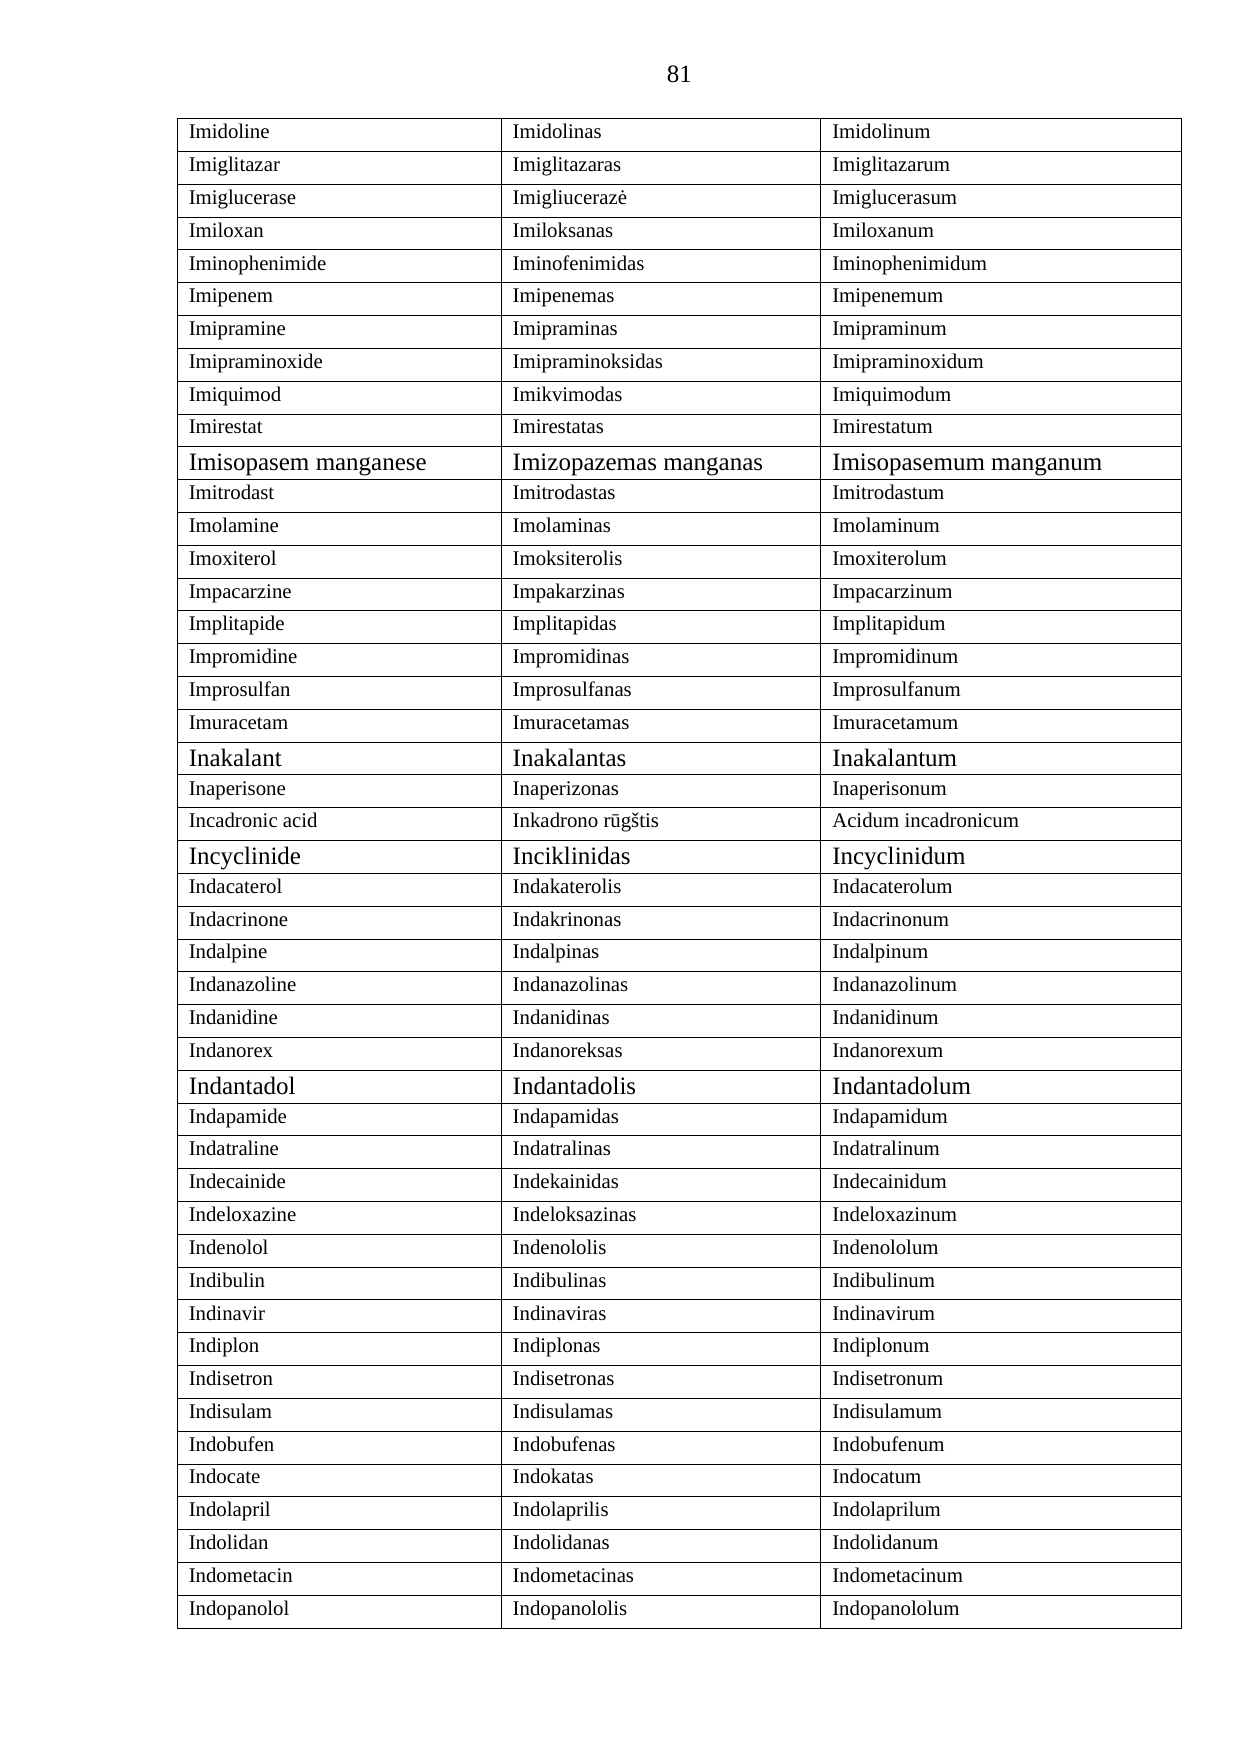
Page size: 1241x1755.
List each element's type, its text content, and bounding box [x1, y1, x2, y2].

table_cell Imipenem [178, 283, 501, 315]
table_cell Imiloxan [178, 218, 501, 249]
table_cell Indanorexum [821, 1038, 1181, 1070]
table_cell Indometacinas [502, 1563, 820, 1595]
table_cell Imipraminoksidas [502, 349, 820, 381]
table_cell Imisopasem manganese [178, 447, 501, 479]
table_cell Indantadol [178, 1071, 501, 1102]
table_cell Imoxiterol [178, 546, 501, 577]
table_cell Indacaterol [178, 874, 501, 906]
table_cell Indisetronum [821, 1366, 1181, 1398]
table_cell Indocatum [821, 1465, 1181, 1496]
table_cell Imiloxanum [821, 218, 1181, 249]
table_cell Imitrodastas [502, 480, 820, 512]
table_cell Indolapril [178, 1497, 501, 1529]
table_cell Acidum incadronicum [821, 808, 1181, 840]
table_cell Imidolinum [821, 119, 1181, 151]
table_cell Improsulfanas [502, 677, 820, 709]
table_cell Indatralinas [502, 1136, 820, 1168]
table_cell Indolidanas [502, 1530, 820, 1562]
table_cell Impromidine [178, 644, 501, 676]
table_cell Indekainidas [502, 1169, 820, 1201]
table_cell Indolaprilis [502, 1497, 820, 1529]
table_cell Indalpine [178, 940, 501, 971]
table_cell Imiquimodum [821, 382, 1181, 413]
table_cell Impacarzinum [821, 579, 1181, 610]
table_cell Indiplon [178, 1333, 501, 1365]
table_cell Imizopazemas manganas [502, 447, 820, 479]
table_cell Indiplonum [821, 1333, 1181, 1365]
table_cell Incadronic acid [178, 808, 501, 840]
table_cell Imiloksanas [502, 218, 820, 249]
table_cell Indanazolinas [502, 972, 820, 1004]
table_cell Indakrinonas [502, 907, 820, 938]
table_cell Indinavir [178, 1300, 501, 1332]
table_cell Impakarzinas [502, 579, 820, 610]
table_cell Implitapide [178, 611, 501, 643]
table_cell Indocate [178, 1465, 501, 1496]
table_cell Imoxiterolum [821, 546, 1181, 577]
table_cell Imiglucerasum [821, 185, 1181, 217]
table_cell Imipraminoxidum [821, 349, 1181, 381]
table_cell Imirestat [178, 415, 501, 446]
table_cell Indecainidum [821, 1169, 1181, 1201]
table_cell Implitapidum [821, 611, 1181, 643]
table_cell Imipenemas [502, 283, 820, 315]
table_cell Indopanolol [178, 1596, 501, 1627]
table_cell Imipraminas [502, 316, 820, 348]
table_cell Indacrinone [178, 907, 501, 938]
table_cell Imuracetamum [821, 710, 1181, 742]
table_cell Imuracetamas [502, 710, 820, 742]
table_cell Indacaterolum [821, 874, 1181, 906]
table_cell Inkadrono rūgštis [502, 808, 820, 840]
table_cell Indolidan [178, 1530, 501, 1562]
table_cell Imiglitazarum [821, 152, 1181, 184]
table_cell Incyclinide [178, 841, 501, 873]
table_cell Indanidine [178, 1005, 501, 1037]
table_cell Imirestatum [821, 415, 1181, 446]
table_cell Indanidinum [821, 1005, 1181, 1037]
table_cell Indapamide [178, 1104, 501, 1135]
table_cell Imolaminas [502, 513, 820, 545]
table_cell Indanidinas [502, 1005, 820, 1037]
table_cell Indisetron [178, 1366, 501, 1398]
table_cell Inaperisonum [821, 775, 1181, 807]
table_cell Imidolinas [502, 119, 820, 151]
table_cell Imiglucerase [178, 185, 501, 217]
table_cell Inciklinidas [502, 841, 820, 873]
table_cell Indanazoline [178, 972, 501, 1004]
table_cell Imirestatas [502, 415, 820, 446]
table_cell Imipraminum [821, 316, 1181, 348]
table_cell Inaperizonas [502, 775, 820, 807]
table_cell Indobufenas [502, 1432, 820, 1463]
table_cell Imipramine [178, 316, 501, 348]
table_cell Indalpinum [821, 940, 1181, 971]
table_cell Indantadolum [821, 1071, 1181, 1102]
table_cell Indokatas [502, 1465, 820, 1496]
table_cell Indiplonas [502, 1333, 820, 1365]
table_cell Indanazolinum [821, 972, 1181, 1004]
table_cell Indisulamas [502, 1399, 820, 1431]
table_cell Indeloksazinas [502, 1202, 820, 1234]
table_cell Indibulinas [502, 1268, 820, 1299]
table_cell Inakalantas [502, 743, 820, 774]
table_cell Imiquimod [178, 382, 501, 413]
table_cell Impacarzine [178, 579, 501, 610]
table_cell Imitrodastum [821, 480, 1181, 512]
table_cell Imolaminum [821, 513, 1181, 545]
table_cell Indinavirum [821, 1300, 1181, 1332]
table_cell Imipenemum [821, 283, 1181, 315]
table_cell Imikvimodas [502, 382, 820, 413]
table_cell Inakalantum [821, 743, 1181, 774]
table_cell Imitrodast [178, 480, 501, 512]
table_cell Indenololis [502, 1235, 820, 1267]
table_cell Indolaprilum [821, 1497, 1181, 1529]
table_cell Indeloxazine [178, 1202, 501, 1234]
table_cell Indantadolis [502, 1071, 820, 1102]
table_cell Iminophenimide [178, 250, 501, 282]
table_cell Imuracetam [178, 710, 501, 742]
table_cell Imigliucerazė [502, 185, 820, 217]
table_cell Indeloxazinum [821, 1202, 1181, 1234]
table_cell Indenololum [821, 1235, 1181, 1267]
table_cell Indometacinum [821, 1563, 1181, 1595]
table_cell Imoksiterolis [502, 546, 820, 577]
table_cell Improsulfan [178, 677, 501, 709]
table_cell Indopanololum [821, 1596, 1181, 1627]
table_cell Inaperisone [178, 775, 501, 807]
table_cell Implitapidas [502, 611, 820, 643]
table_cell Indopanololis [502, 1596, 820, 1627]
table_cell Indolidanum [821, 1530, 1181, 1562]
table_cell Impromidinum [821, 644, 1181, 676]
table_cell Indapamidum [821, 1104, 1181, 1135]
table_cell Indobufen [178, 1432, 501, 1463]
table_cell Indibulinum [821, 1268, 1181, 1299]
table_cell Indacrinonum [821, 907, 1181, 938]
table_cell Indecainide [178, 1169, 501, 1201]
table_cell Indometacin [178, 1563, 501, 1595]
table_cell Indatralinum [821, 1136, 1181, 1168]
table_cell Indapamidas [502, 1104, 820, 1135]
table_cell Imolamine [178, 513, 501, 545]
table_cell Imiglitazar [178, 152, 501, 184]
table_cell Indenolol [178, 1235, 501, 1267]
table_cell Indatraline [178, 1136, 501, 1168]
table_cell Imisopasemum manganum [821, 447, 1181, 479]
table_cell Incyclinidum [821, 841, 1181, 873]
table_cell Iminofenimidas [502, 250, 820, 282]
table_cell Impromidinas [502, 644, 820, 676]
table_cell Indisulam [178, 1399, 501, 1431]
table_cell Indisetronas [502, 1366, 820, 1398]
table_cell Indakaterolis [502, 874, 820, 906]
table_cell Indalpinas [502, 940, 820, 971]
table_cell Imiglitazaras [502, 152, 820, 184]
table_cell Indobufenum [821, 1432, 1181, 1463]
table_cell Indanorex [178, 1038, 501, 1070]
table_cell Inakalant [178, 743, 501, 774]
table_cell Indibulin [178, 1268, 501, 1299]
table_cell Indisulamum [821, 1399, 1181, 1431]
table_cell Imidoline [178, 119, 501, 151]
table_cell Iminophenimidum [821, 250, 1181, 282]
table_cell Improsulfanum [821, 677, 1181, 709]
table_cell Indanoreksas [502, 1038, 820, 1070]
table_cell Indinaviras [502, 1300, 820, 1332]
table_cell Imipraminoxide [178, 349, 501, 381]
